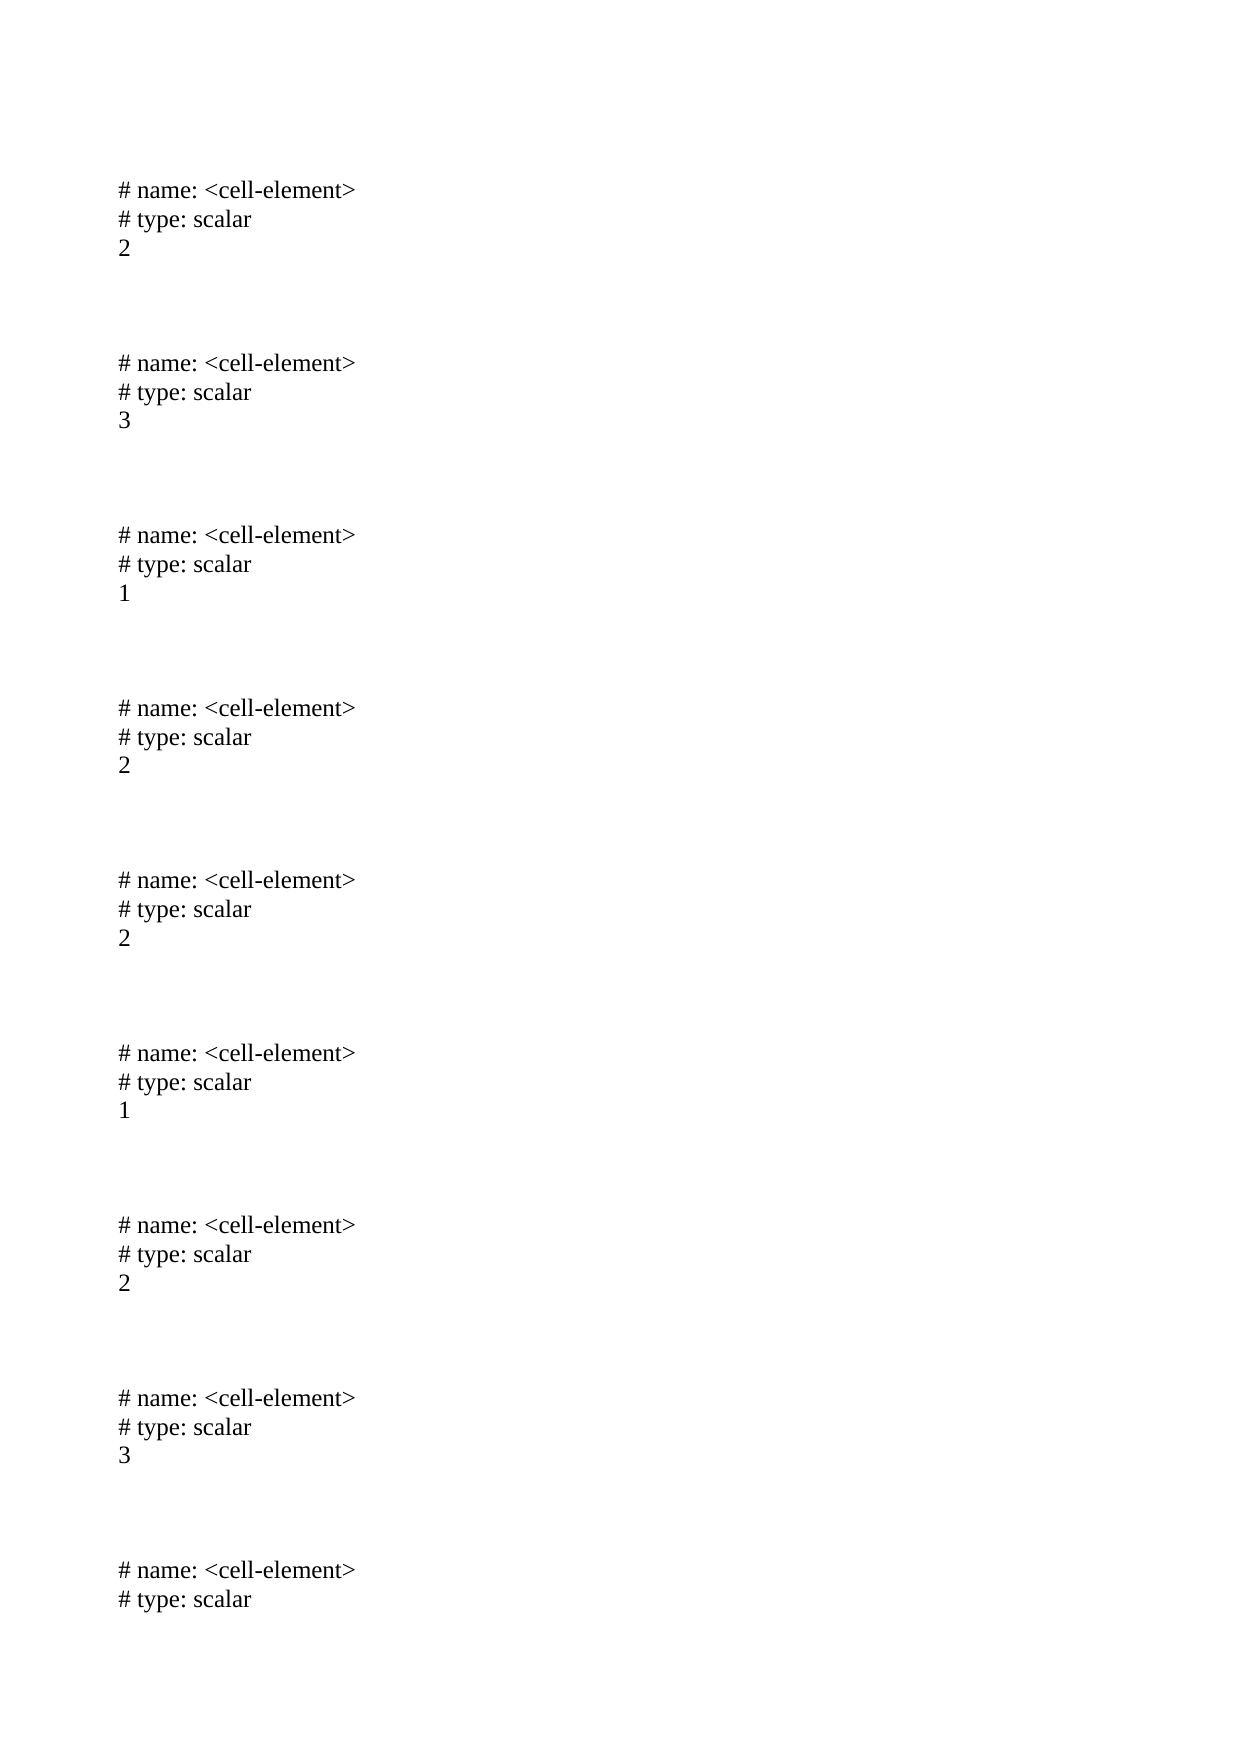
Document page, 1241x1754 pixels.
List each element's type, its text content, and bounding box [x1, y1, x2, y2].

text # type: scalar [118, 1239, 1122, 1268]
text 2 [118, 1268, 1122, 1297]
text # name: <cell-element> [118, 1556, 1122, 1584]
text 2 [118, 233, 1122, 262]
text # name: <cell-element> [118, 1038, 1122, 1067]
text # name: <cell-element> [118, 176, 1122, 204]
text 2 [118, 751, 1122, 779]
text # type: scalar [118, 1412, 1122, 1441]
text # type: scalar [118, 549, 1122, 578]
text 2 [118, 923, 1122, 952]
text # type: scalar [118, 722, 1122, 751]
text # type: scalar [118, 1067, 1122, 1096]
text # name: <cell-element> [118, 348, 1122, 377]
text # name: <cell-element> [118, 1211, 1122, 1239]
text # name: <cell-element> [118, 866, 1122, 894]
text # name: <cell-element> [118, 521, 1122, 549]
text 3 [118, 406, 1122, 434]
text 1 [118, 578, 1122, 607]
text # name: <cell-element> [118, 693, 1122, 722]
text # type: scalar [118, 1584, 1122, 1613]
text # type: scalar [118, 894, 1122, 923]
text # name: <cell-element> [118, 1383, 1122, 1412]
text # type: scalar [118, 377, 1122, 406]
text 3 [118, 1441, 1122, 1469]
text 1 [118, 1096, 1122, 1124]
text # type: scalar [118, 204, 1122, 233]
